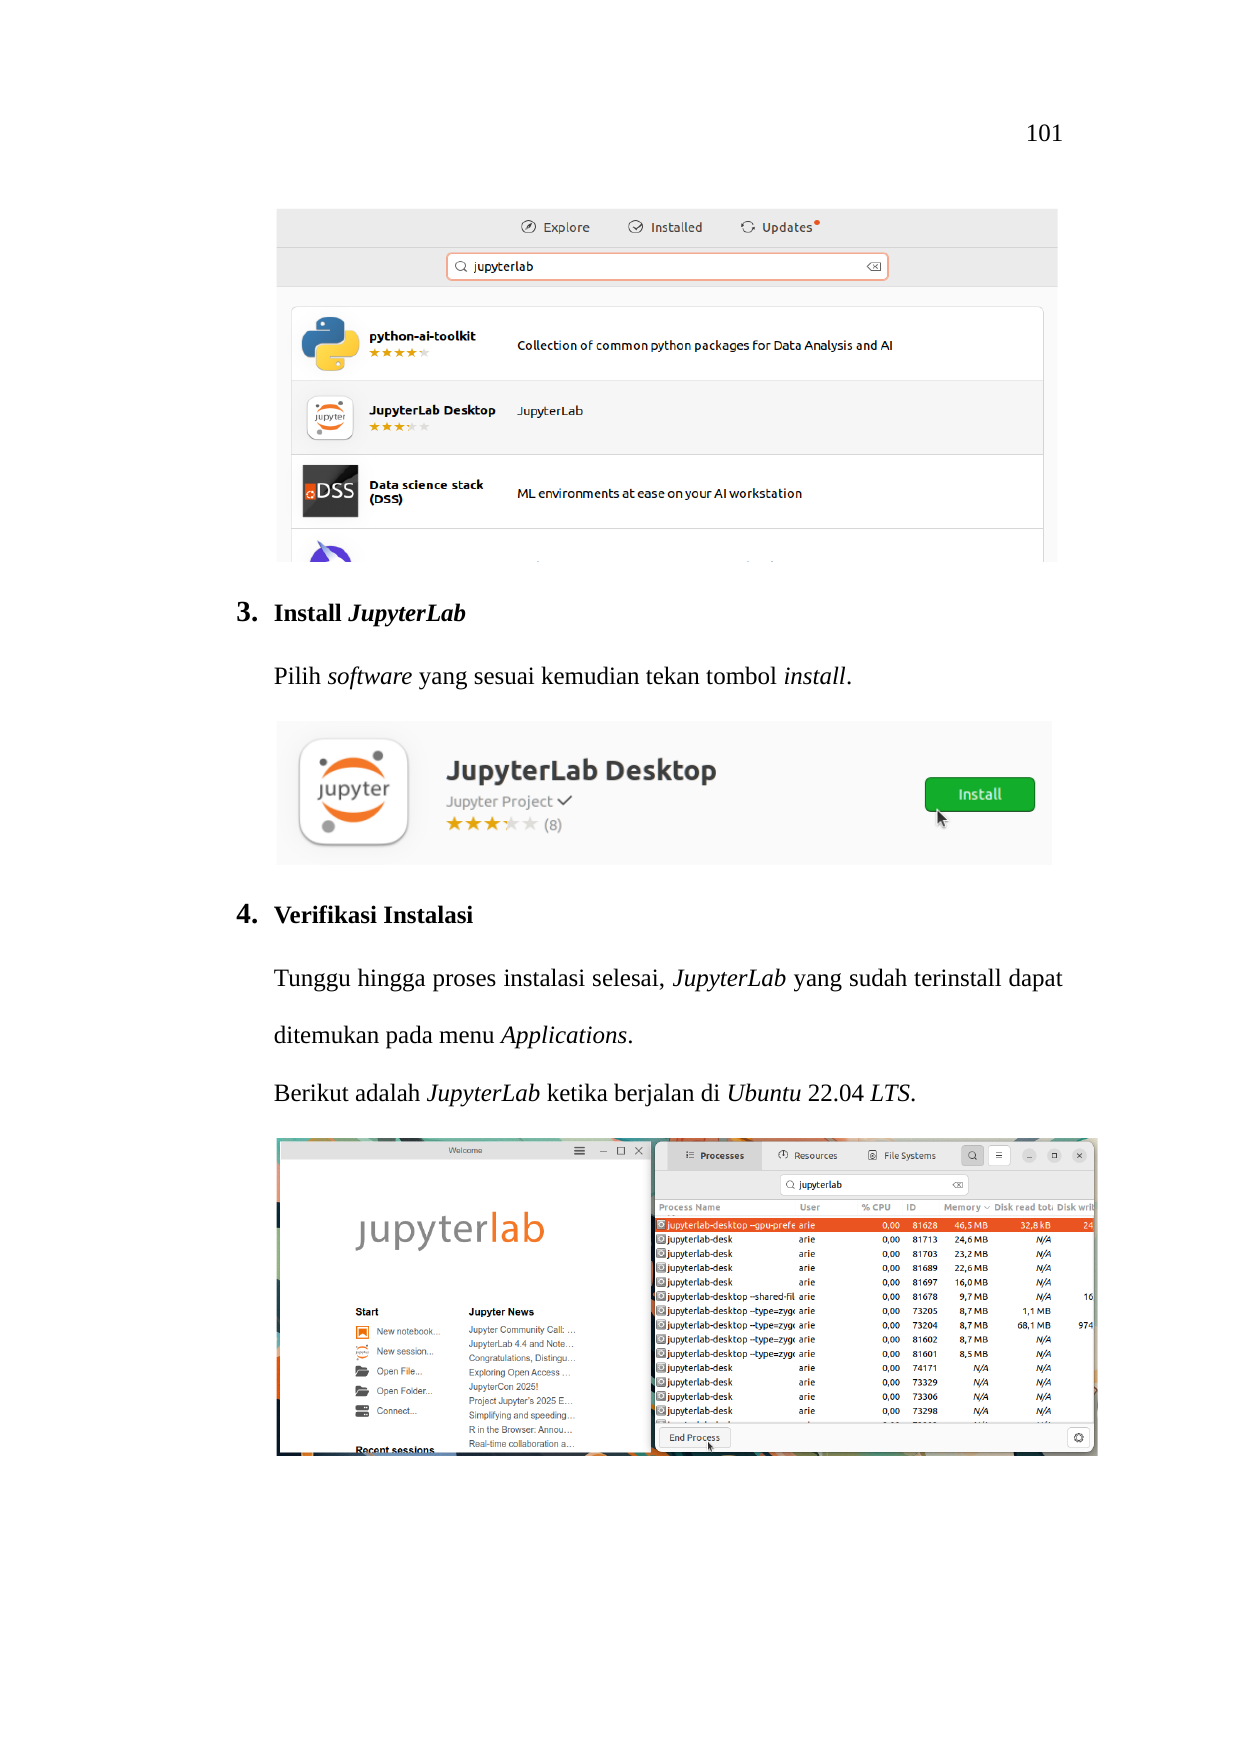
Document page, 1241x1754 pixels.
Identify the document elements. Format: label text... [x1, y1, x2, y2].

picture [276, 208, 1058, 562]
picture [276, 1138, 1098, 1456]
list Verifikasi Instalasi [236, 896, 1063, 929]
picture [276, 721, 1052, 865]
list Tunggu hingga proses instalasi selesai, JupyterLab yang sudah terinstall dapat ditemukan pada menu Applications. [236, 963, 1063, 1049]
list Pilih software yang sesuai kemudian tekan tombol install. [236, 661, 1063, 689]
list Berikut adalah JupyterLab ketika berjalan di Ubuntu 22.04 LTS. [236, 1078, 1063, 1107]
list Install JupyterLab [236, 594, 1063, 627]
